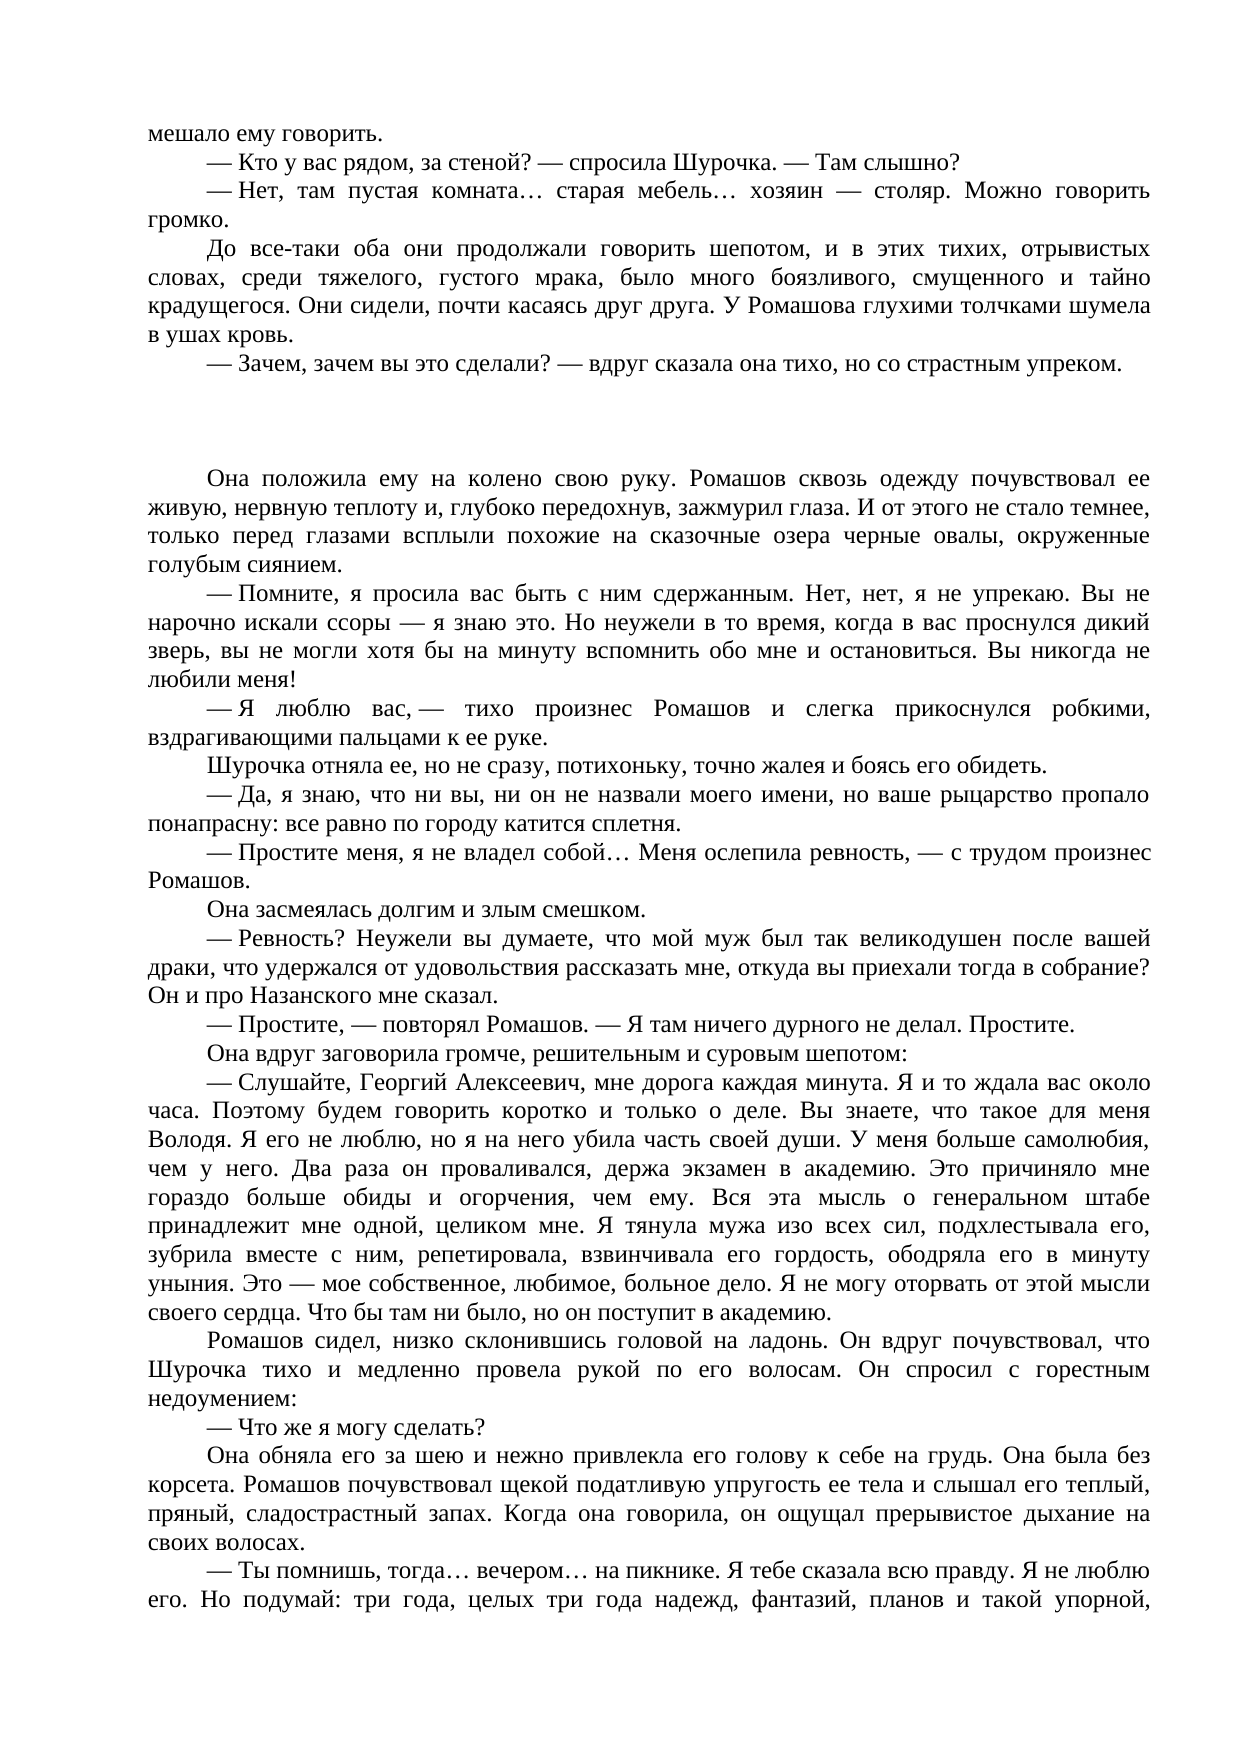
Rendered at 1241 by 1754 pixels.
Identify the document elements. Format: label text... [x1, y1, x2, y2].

text — Слушайте, Георгий Алексеевич, мне дорога каждая минута. Я и то ждала вас около часа. Поэтому будем говорить коротко и только о деле. Вы знаете, что такое для меня Володя. Я его не люблю, но я на него убила часть своей души. У меня больше самолюбия, чем у него. Два раза он проваливался, держа экзамен в академию. Это причиняло мне гораздо больше обиды и огорчения, чем ему. Вся эта мысль о генеральном штабе принадлежит мне одной, целиком мне. Я тянула мужа изо всех сил, подхлестывала его, зубрила вместе с ним, репетировала, взвинчивала его гордость, ободряла его в минуту уныния. Это — мое собственное, любимое, больное дело. Я не могу оторвать от этой мысли своего сердца. Что бы там ни было, но он поступит в академию. [148, 1067, 1152, 1326]
text Ромашов сидел, низко склонившись головой на ладонь. Он вдруг почувствовал, что Шурочка тихо и медленно провела рукой по его волосам. Он спросил с горестным недоумением: [148, 1326, 1152, 1412]
text Она положила ему на колено свою руку. Ромашов сквозь одежду почувствовал ее живую, нервную теплоту и, глубоко передохнув, зажмурил глаза. И от этого не стало темнее, только перед глазами всплыли похожие на сказочные озера черные овалы, окруженные голубым сиянием. [148, 463, 1152, 578]
text — Что же я могу сделать? [148, 1412, 1152, 1441]
text — Простите меня, я не владел собой… Меня ослепила ревность, — с трудом произнес Ромашов. [148, 837, 1152, 894]
text Она обняла его за шею и нежно привлекла его голову к себе на грудь. Она была без корсета. Ромашов почувствовал щекой податливую упругость ее тела и слышал его теплый, пряный, сладострастный запах. Когда она говорила, он ощущал прерывистое дыхание на своих волосах. [148, 1441, 1152, 1556]
text — Ты помнишь, тогда… вечером… на пикнике. Я тебе сказала всю правду. Я не люблю его. Но подумай: три года, целых три года надежд, фантазий, планов и такой упорной, [148, 1556, 1152, 1613]
text — Помните, я просила вас быть с ним сдержанным. Нет, нет, я не упрекаю. Вы не нарочно искали ссоры — я знаю это. Но неужели в то время, когда в вас проснулся дикий зверь, вы не могли хотя бы на минуту вспомнить обо мне и остановиться. Вы никогда не любили меня! [148, 578, 1152, 693]
text Она вдруг заговорила громче, решительным и суровым шепотом: [148, 1038, 1152, 1067]
text Шурочка отняла ее, но не сразу, потихоньку, точно жалея и боясь его обидеть. [148, 751, 1152, 779]
text — Я люблю вас, — тихо произнес Ромашов и слегка прикоснулся робкими, вздрагивающими пальцами к ее руке. [148, 693, 1152, 751]
text мешало ему говорить. [148, 118, 1152, 147]
text До все-таки оба они продолжали говорить шепотом, и в этих тихих, отрывистых словах, среди тяжелого, густого мрака, было много боязливого, смущенного и тайно крадущегося. Они сидели, почти касаясь друг друга. У Ромашова глухими толчками шумела в ушах кровь. [148, 233, 1152, 348]
text — Да, я знаю, что ни вы, ни он не назвали моего имени, но ваше рыцарство пропало понапрасну: все равно по городу катится сплетня. [148, 779, 1152, 837]
text Она засмеялась долгим и злым смешком. [148, 894, 1152, 923]
text — Зачем, зачем вы это сделали? — вдруг сказала она тихо, но со страстным упреком. [148, 348, 1152, 377]
text — Кто у вас рядом, за стеной? — спросила Шурочка. — Там слышно? [148, 147, 1152, 176]
text — Нет, там пустая комната… старая мебель… хозяин — столяр. Можно говорить громко. [148, 176, 1152, 233]
text — Ревность? Неужели вы думаете, что мой муж был так великодушен после вашей драки, что удержался от удовольствия рассказать мне, откуда вы приехали тогда в собрание? Он и про Назанского мне сказал. [148, 923, 1152, 1009]
text — Простите, — повторял Ромашов. — Я там ничего дурного не делал. Простите. [148, 1009, 1152, 1038]
